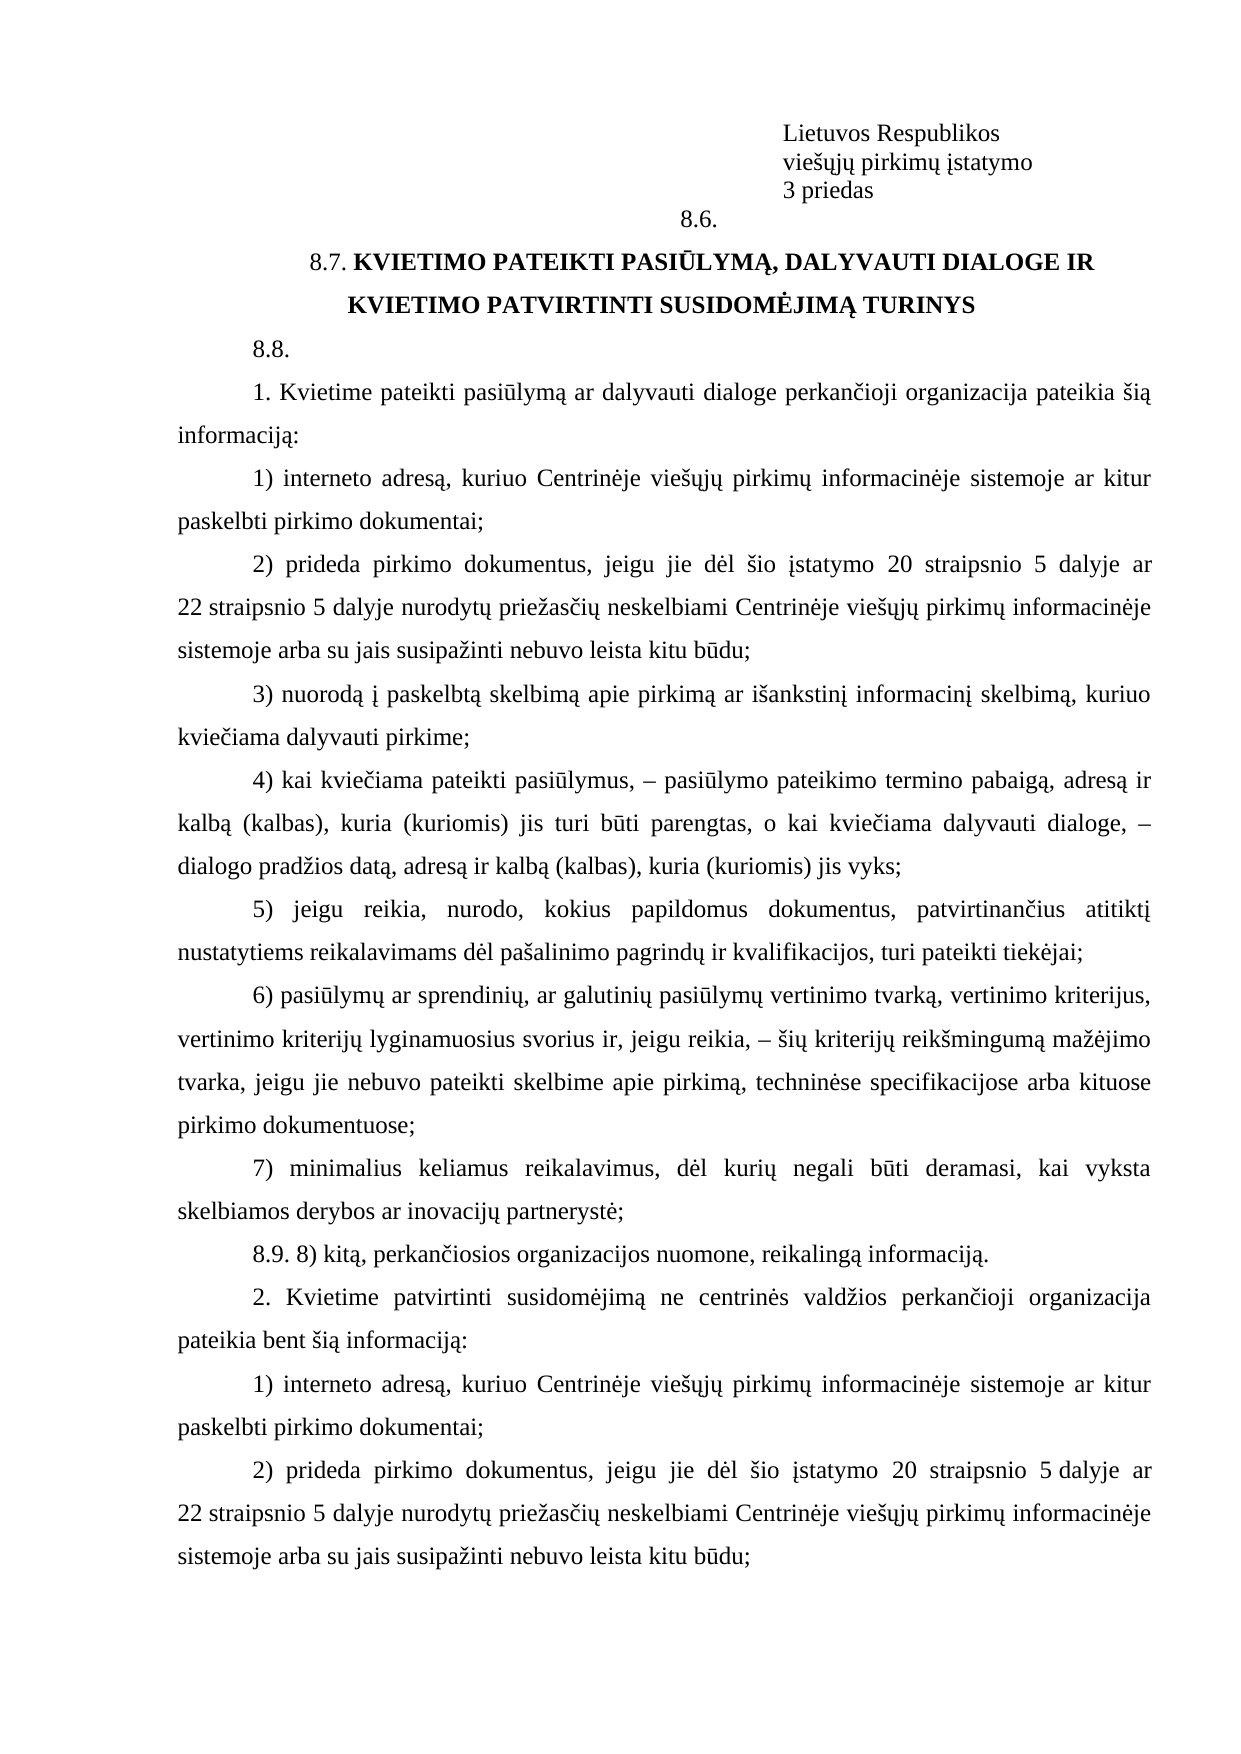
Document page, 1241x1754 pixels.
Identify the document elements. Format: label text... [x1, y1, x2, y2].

text 6) pasiūlymų ar sprendinių, ar galutinių pasiūlymų vertinimo tvarką, vertinimo kriterijus, vertinimo kriterijų lyginamuosius svorius ir, jeigu reikia, – šių kriterijų reikšmingumą mažėjimo tvarka, jeigu jie nebuvo pateikti skelbime apie pirkimą, techninėse specifikacijose arba kituose pirkimo dokumentuose; [177, 981, 1152, 1139]
text 1. Kvietime pateikti pasiūlymą ar dalyvauti dialoge perkančioji organizacija pateikia šią informaciją: [177, 377, 1152, 449]
text 7) minimalius keliamus reikalavimus, dėl kurių negali būti deramasi, kai vyksta skelbiamos derybos ar inovacijų partnerystė; [177, 1153, 1152, 1225]
text Lietuvos Respublikos [783, 118, 1152, 147]
text 1) interneto adresą, kuriuo Centrinėje viešųjų pirkimų informacinėje sistemoje ar kitur paskelbti pirkimo dokumentai; [177, 1369, 1152, 1441]
text 3) nuorodą į paskelbtą skelbimą apie pirkimą ar išankstinį informacinį skelbimą, kuriuo kviečiama dalyvauti pirkime; [177, 679, 1152, 751]
text 4) kai kviečiama pateikti pasiūlymus, – pasiūlymo pateikimo termino pabaigą, adresą ir kalbą (kalbas), kuria (kuriomis) jis turi būti parengtas, o kai kviečiama dalyvauti dialoge, – dialogo pradžios datą, adresą ir kalbą (kalbas), kuria (kuriomis) jis vyks; [177, 765, 1152, 880]
text 3 priedas [783, 176, 1152, 204]
text 1) interneto adresą, kuriuo Centrinėje viešųjų pirkimų informacinėje sistemoje ar kitur paskelbti pirkimo dokumentai; [177, 463, 1152, 535]
text 2) prideda pirkimo dokumentus, jeigu jie dėl šio įstatymo 20 straipsnio 5 dalyje ar 22 straipsnio 5 dalyje nurodytų priežasčių neskelbiami Centrinėje viešųjų pirkimų informacinėje sistemoje arba su jais susipažinti nebuvo leista kitu būdu; [177, 1455, 1152, 1570]
text viešųjų pirkimų įstatymo [783, 147, 1152, 176]
subtitle KVIETIMO PATEIKTI PASIŪLYMĄ, DALYVAUTI DIALOGE IR KVIETIMO PATVIRTINTI SUSIDOMĖJIMĄ TURINYS [177, 247, 1152, 319]
subtitle 8) kitą, perkančiosios organizacijos nuomone, reikalingą informaciją. [177, 1239, 1152, 1268]
text 2. Kvietime patvirtinti susidomėjimą ne centrinės valdžios perkančioji organizacija pateikia bent šią informaciją: [177, 1282, 1152, 1354]
text 5) jeigu reikia, nurodo, kokius papildomus dokumentus, patvirtinančius atitiktį nustatytiems reikalavimams dėl pašalinimo pagrindų ir kvalifikacijos, turi pateikti tiekėjai; [177, 894, 1152, 966]
text 2) prideda pirkimo dokumentus, jeigu jie dėl šio įstatymo 20 straipsnio 5 dalyje ar 22 straipsnio 5 dalyje nurodytų priežasčių neskelbiami Centrinėje viešųjų pirkimų informacinėje sistemoje arba su jais susipažinti nebuvo leista kitu būdu; [177, 549, 1152, 664]
